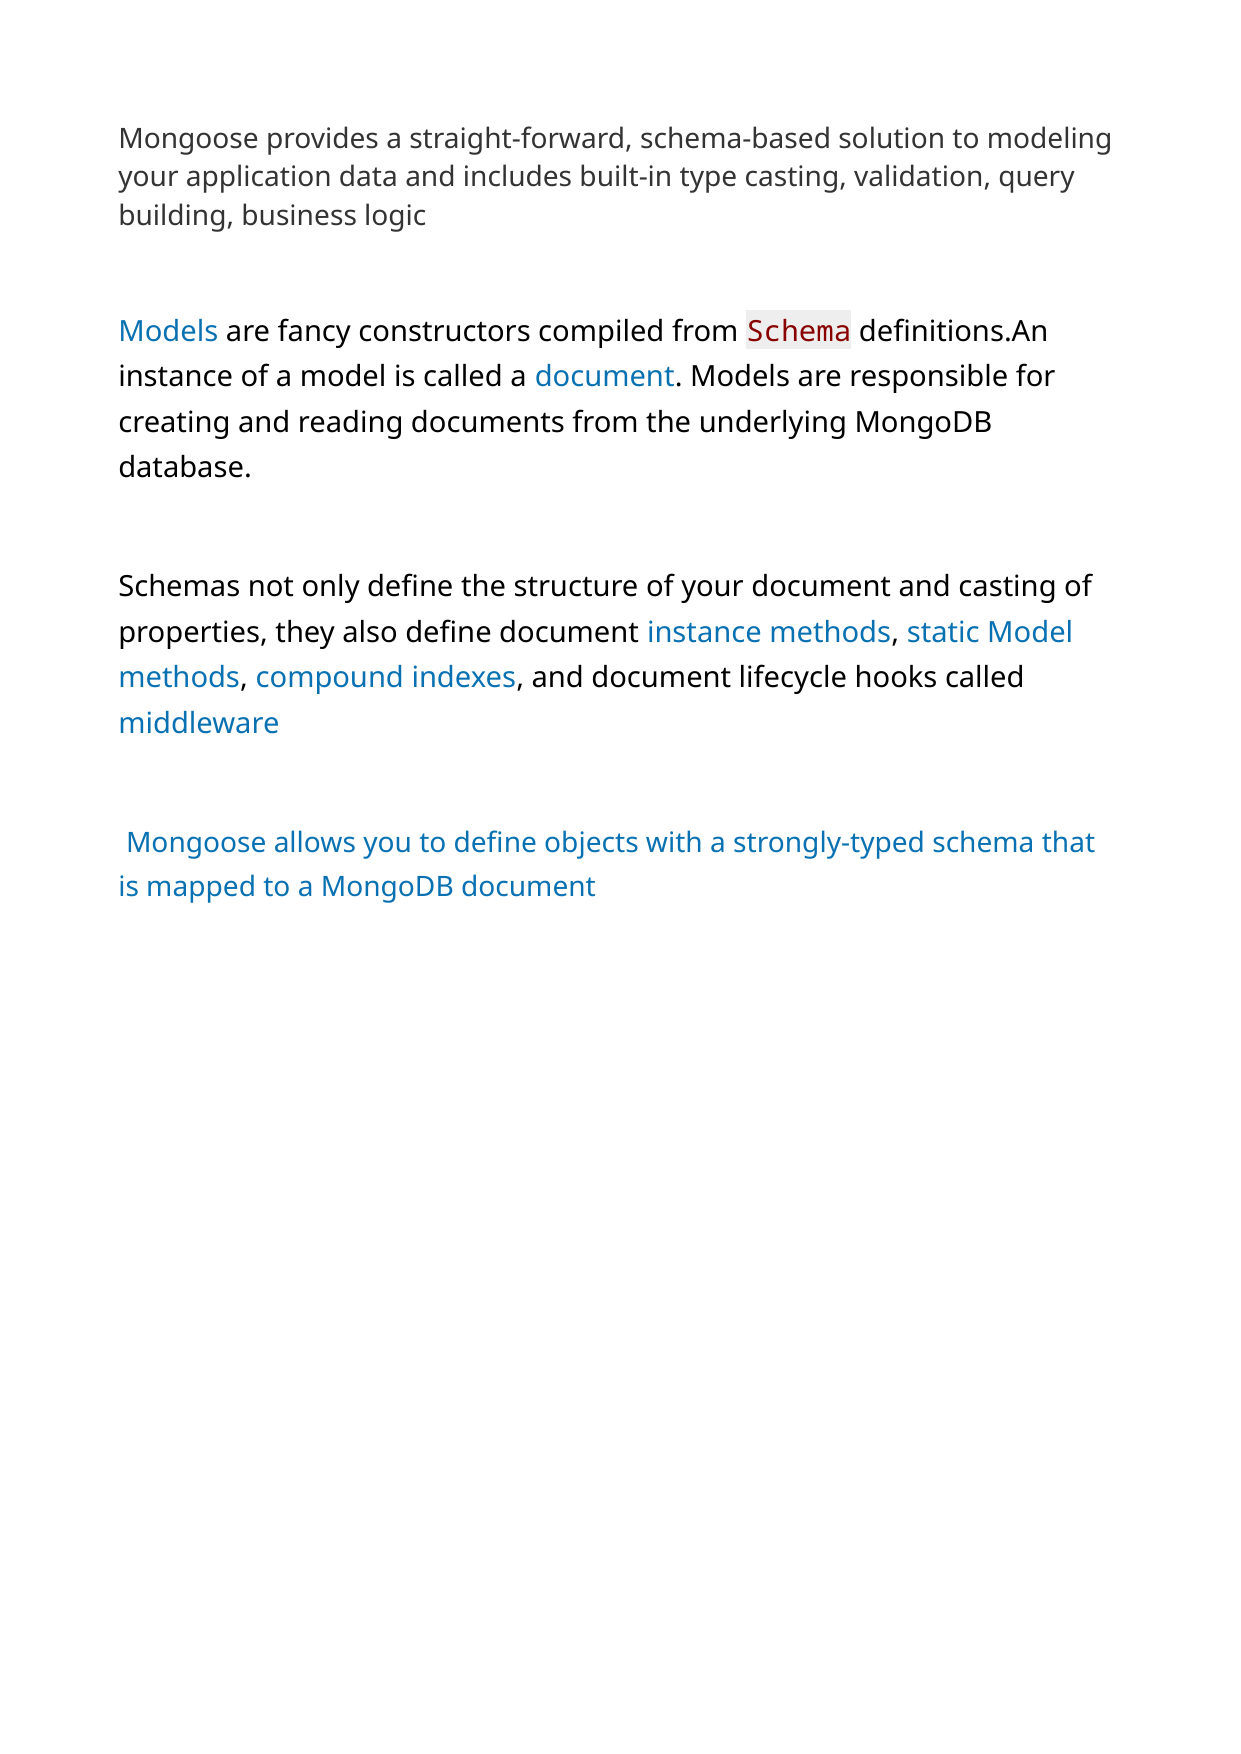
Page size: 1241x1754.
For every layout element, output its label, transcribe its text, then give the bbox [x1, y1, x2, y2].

text Mongoose allows you to define objects with a strongly-typed schema that is mapped to a MongoDB document [118, 821, 1122, 905]
text Mongoose provides a straight-forward, schema-based solution to modeling your application data and includes built-in type casting, validation, query building, business logic [118, 118, 1122, 233]
text Schemas not only define the structure of your document and casting of properties, they also define document instance methods, static Model methods, compound indexes, and document lifecycle hooks called middleware [118, 566, 1122, 742]
text Models are fancy constructors compiled from Schema definitions.An instance of a model is called a document. Models are responsible for creating and reading documents from the underlying MongoDB database. [118, 310, 1122, 486]
